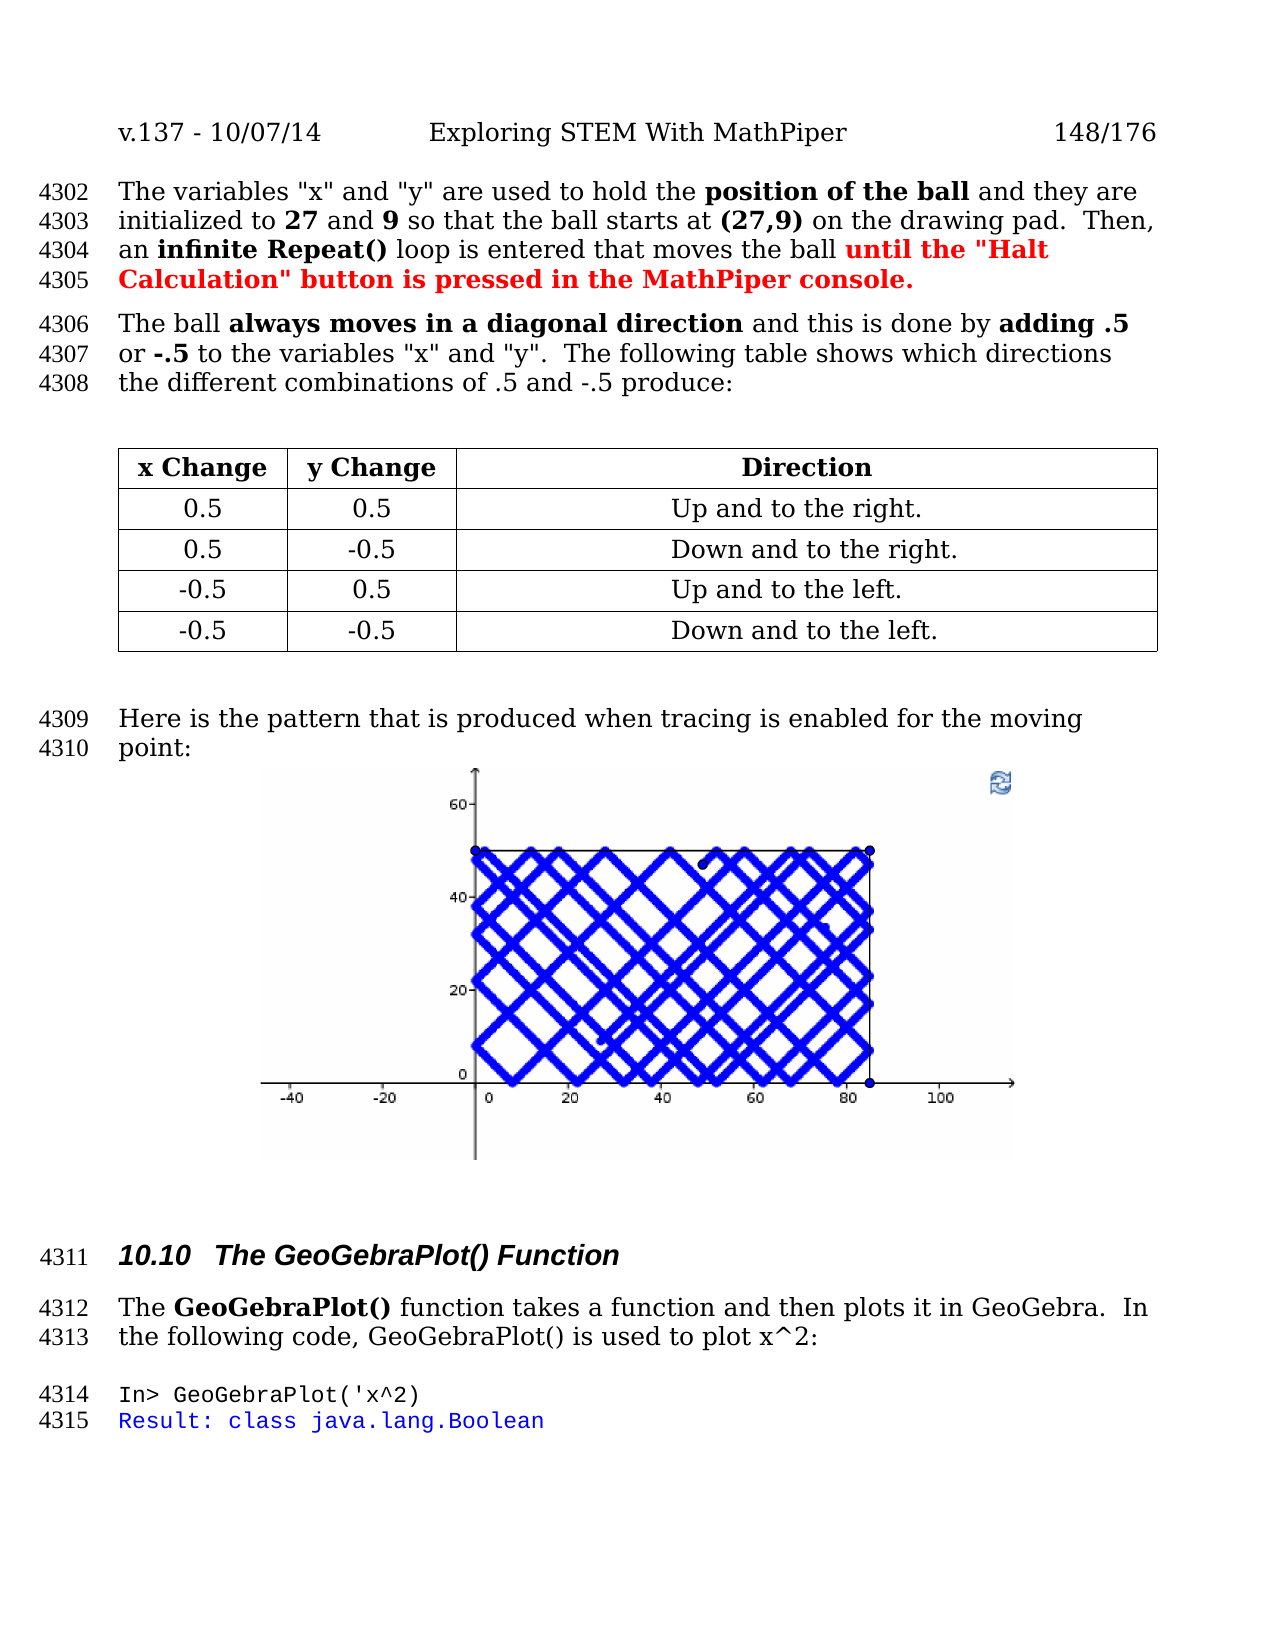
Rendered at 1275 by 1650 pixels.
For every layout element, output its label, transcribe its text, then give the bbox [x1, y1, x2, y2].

table_cell -0.5 [288, 612, 456, 651]
text The GeoGebraPlot() function takes a function and then plots it in GeoGebra. In the following code, GeoGebraPlot() is used to plot x^2: [118, 1292, 1157, 1351]
table_cell Up and to the right. [457, 489, 1157, 529]
table_header x Change [119, 449, 287, 488]
table_cell -0.5 [288, 530, 456, 570]
text Here is the pattern that is produced when tracing is enabled for the moving point: [118, 704, 1157, 763]
table_header Direction [457, 449, 1157, 488]
text The ball always moves in a diagonal direction and this is done by adding .5 or -.5 to the variables "x" and "y". The following table shows which directions the different combinations of .5 and -.5 produce: [118, 309, 1157, 397]
table_cell Down and to the left. [457, 612, 1157, 651]
text In> GeoGebraPlot('x^2) [118, 1383, 1157, 1409]
table_cell -0.5 [119, 612, 287, 651]
table_cell 0.5 [288, 489, 456, 529]
table_cell 0.5 [288, 571, 456, 611]
subtitle The GeoGebraPlot() Function [118, 1238, 1157, 1272]
table_header y Change [288, 449, 456, 488]
table_cell 0.5 [119, 530, 287, 570]
table_cell Down and to the right. [457, 530, 1157, 570]
text The variables "x" and "y" are used to hold the position of the ball and they are initialized to 27 and 9 so that the ball starts at (27,9) on the drawing pad. Then, an infinite Repeat() loop is entered that moves the ball until the "Halt Calculation" button is pressed in the MathPiper console. [118, 177, 1157, 294]
text Result: class java.lang.Boolean [118, 1409, 1157, 1435]
table_cell -0.5 [119, 571, 287, 611]
picture [260, 768, 1015, 1160]
table_cell Up and to the left. [457, 571, 1157, 611]
table_cell 0.5 [119, 489, 287, 529]
